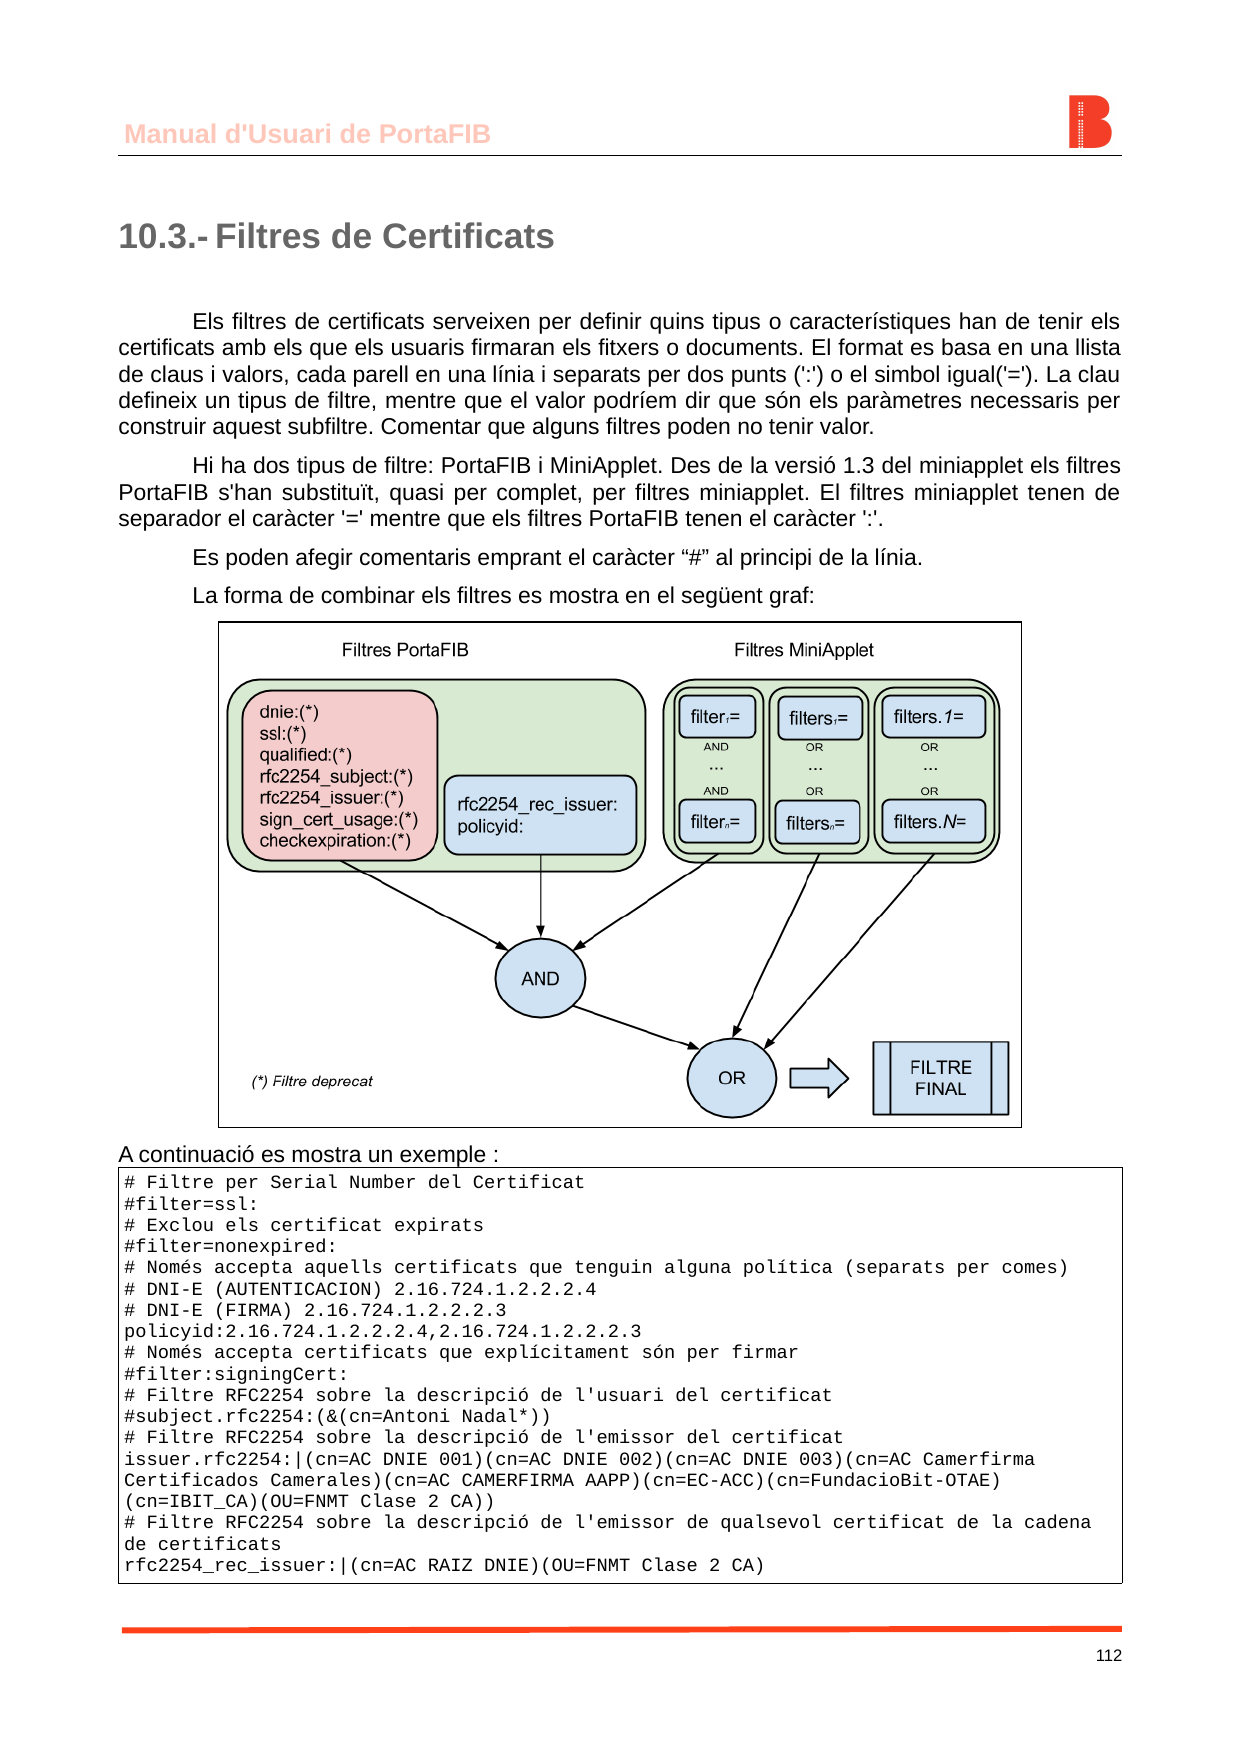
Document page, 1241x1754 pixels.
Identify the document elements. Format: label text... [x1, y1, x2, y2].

text Els filtres de certificats serveixen per definir quins tipus o característiques han de tenir els certificats amb els que els usuaris firmaran els fitxers o documents. El format es basa en una llista de claus i valors, cada parell en una línia i separats per dos punts (':') o el simbol igual('='). La clau defineix un tipus de filtre, mentre que el valor podríem dir que són els paràmetres necessaris per construir aquest subfiltre. Comentar que alguns filtres poden no tenir valor. [118, 308, 1122, 439]
text Hi ha dos tipus de filtre: PortaFIB i MiniApplet. Des de la versió 1.3 del miniapplet els filtres PortaFIB s'han substituït, quasi per complet, per filtres miniapplet. El filtres miniapplet tenen de separador el caràcter '=' mentre que els filtres PortaFIB tenen el caràcter ':'. [118, 452, 1122, 531]
text Es poden afegir comentaris emprant el caràcter “#” al principi de la línia. [118, 544, 1122, 570]
text La forma de combinar els filtres es mostra en el següent graf: [118, 582, 1122, 609]
text A continuació es mostra un exemple : [118, 1141, 1122, 1167]
subtitle Filtres de Certificats [118, 216, 1122, 256]
picture [222, 625, 1019, 1125]
picture [1063, 94, 1117, 150]
table_header # Filtre per Serial Number del Certificat #filter=ssl: # Exclou els certificat expirats #filter=nonexpired: # Només accepta aquells certificats que tenguin alguna política (separats per comes) # DNI-E (AUTENTICACION) 2.16.724.1.2.2.2.4 # DNI-E (FIRMA) 2.16.724.1.2.2.2.3 policyid:2.16.724.1.2.2.2.4,2.16.724.1.2.2.2.3 # Només accepta certificats que explícitament són per firmar #filter:signingCert: # Filtre RFC2254 sobre la descripció de l'usuari del certificat #subject.rfc2254:(&(cn=Antoni Nadal*)) # Filtre RFC2254 sobre la descripció de l'emissor del certificat issuer.rfc2254:|(cn=AC DNIE 001)(cn=AC DNIE 002)(cn=AC DNIE 003)(cn=AC Camerfirma Certificados Camerales)(cn=AC CAMERFIRMA AAPP)(cn=EC-ACC)(cn=FundacioBit-OTAE)(cn=IBIT_CA)(OU=FNMT Clase 2 CA)) # Filtre RFC2254 sobre la descripció de l'emissor de qualsevol certificat de la cadena de certificats rfc2254_rec_issuer:|(cn=AC RAIZ DNIE)(OU=FNMT Clase 2 CA) [119, 1168, 1122, 1582]
